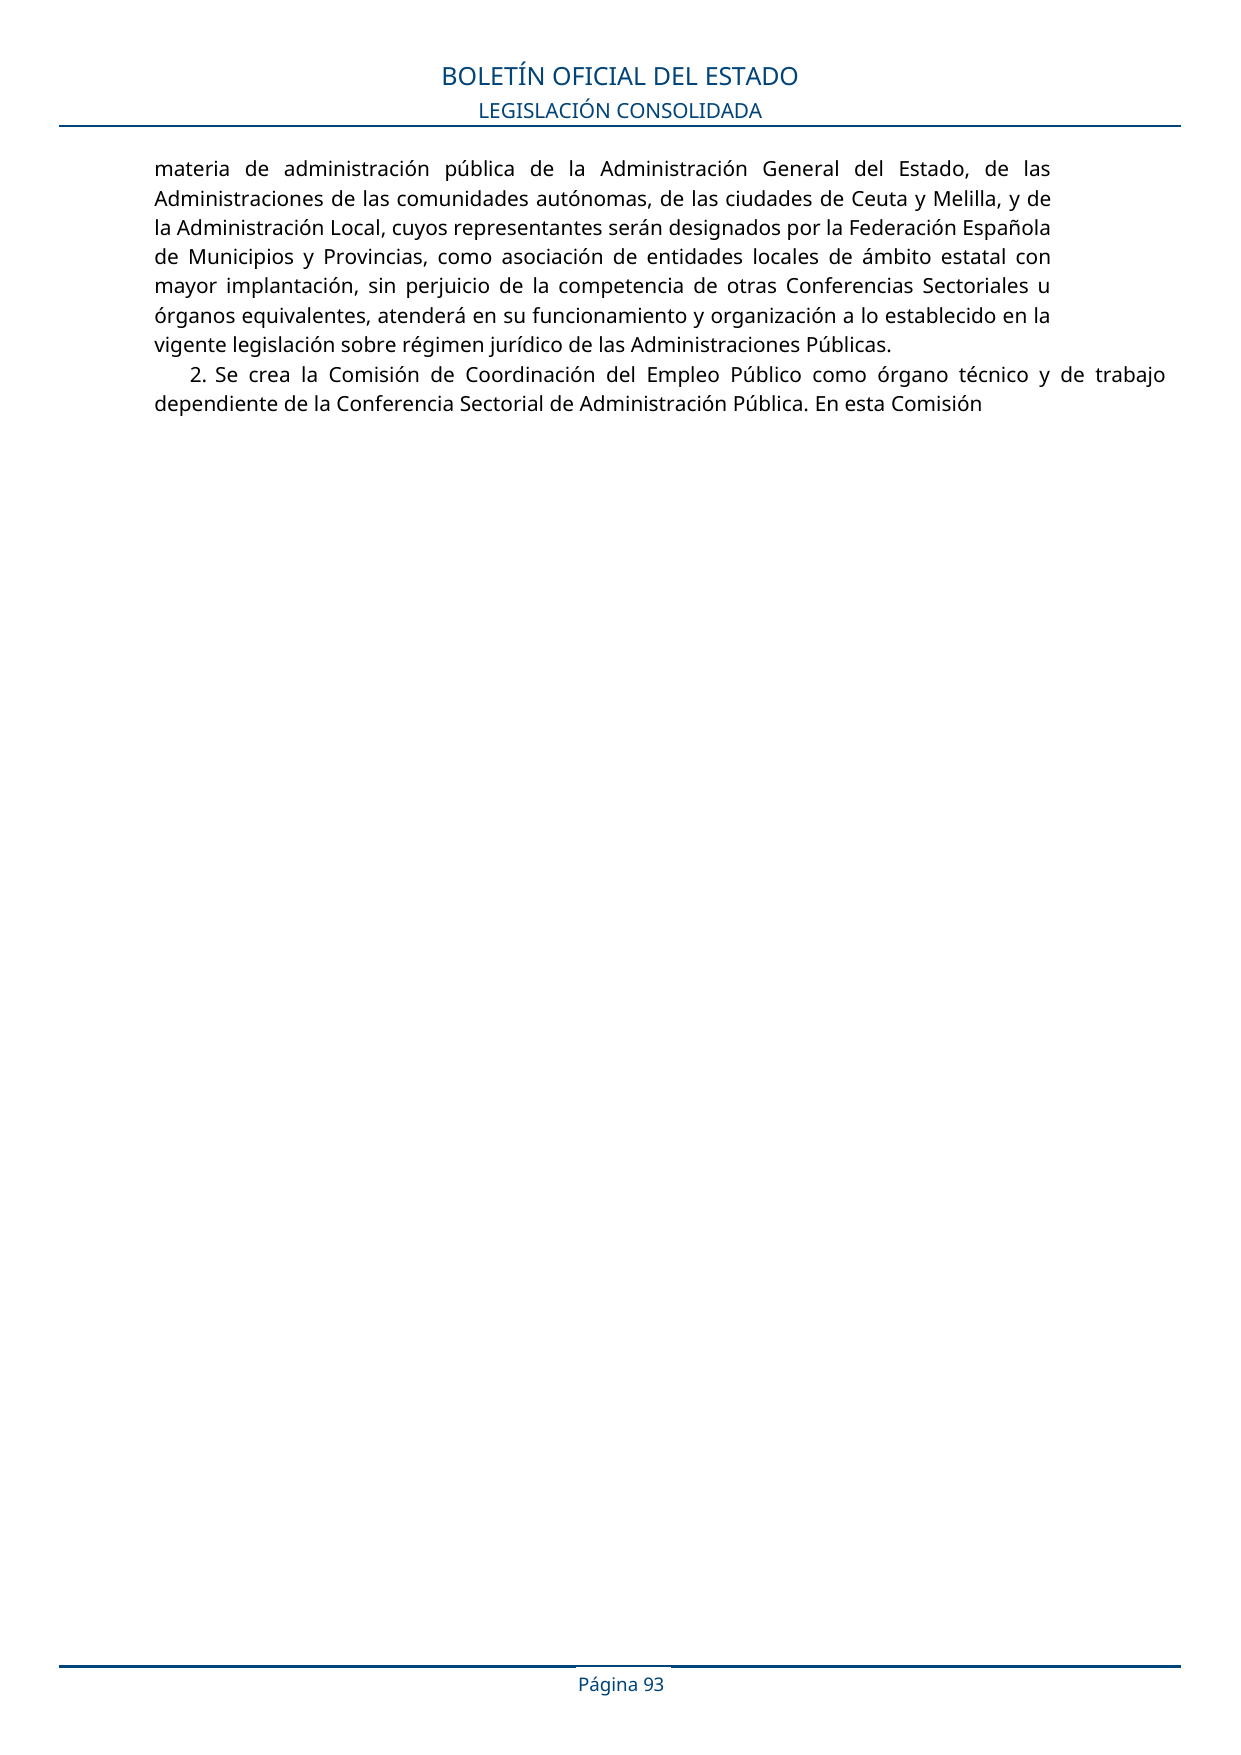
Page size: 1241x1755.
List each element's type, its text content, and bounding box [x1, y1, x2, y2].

list Se crea la Comisión de Coordinación del Empleo Público como órgano técnico y de trabajo dependiente de la Conferencia Sectorial de Administración Pública. En esta Comisión [154, 360, 1168, 418]
list materia de administración pública de la Administración General del Estado, de las Administraciones de las comunidades autónomas, de las ciudades de Ceuta y Melilla, y de la Administración Local, cuyos representantes serán designados por la Federación Española de Municipios y Provincias, como asociación de entidades locales de ámbito estatal con mayor implantación, sin perjuicio de la competencia de otras Conferencias Sectoriales u órganos equivalentes, atenderá en su funcionamiento y organización a lo establecido en la vigente legislación sobre régimen jurídico de las Administraciones Públicas. [154, 154, 1052, 358]
